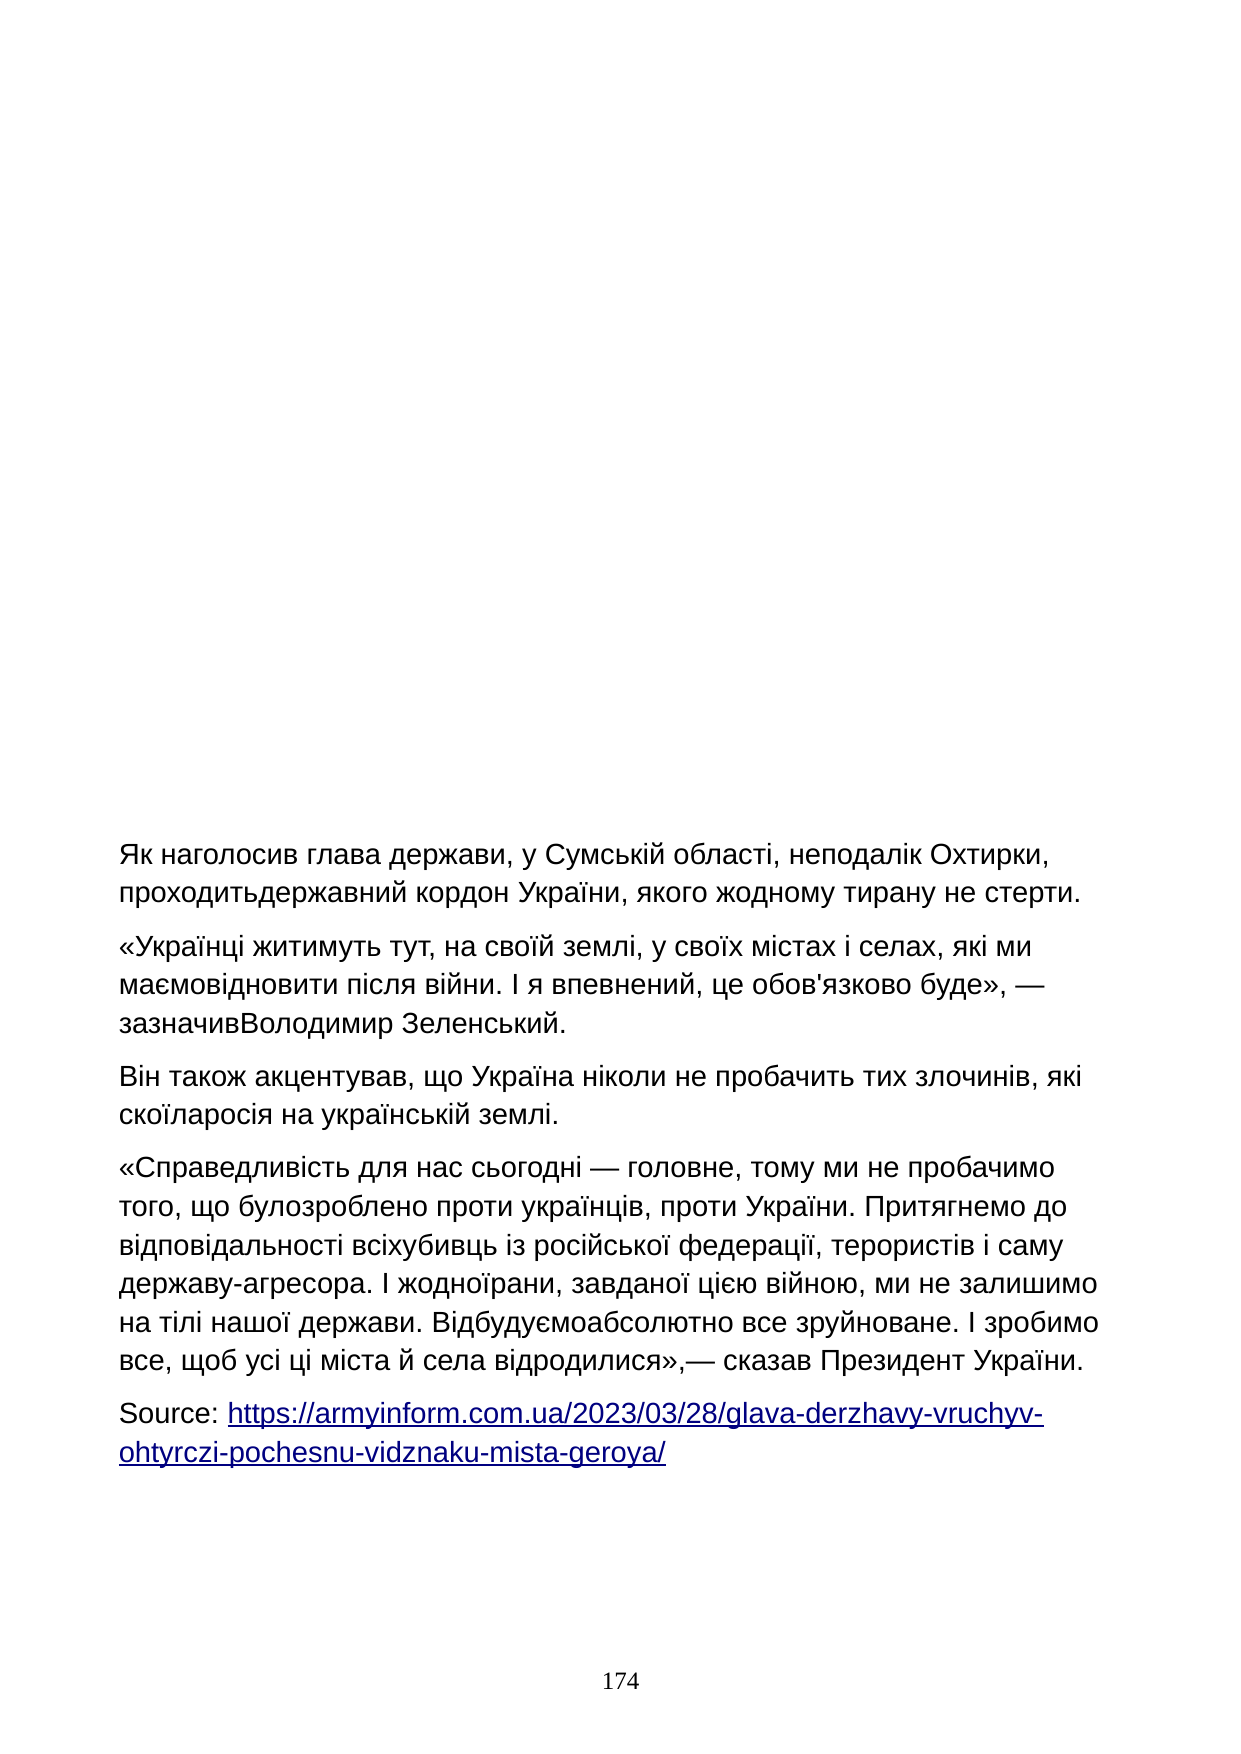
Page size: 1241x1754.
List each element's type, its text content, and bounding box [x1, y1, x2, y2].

text Як наголосив глава держави, у Сумській області, неподалік Охтирки, проходитьдержавний кордон України, якого жодному тирану не стерти. [118, 837, 1122, 909]
text «Справедливість для нас сьогодні — головне, тому ми не пробачимо того, що булозроблено проти українців, проти України. Притягнемо до відповідальності всіхубивць із російської федерації, терористів і саму державу-агресора. І жодноїрани, завданої цією війною, ми не залишимо на тілі нашої держави. Відбудуємоабсолютно все зруйноване. І зробимо все, щоб усі ці міста й села відродилися»,— сказав Президент України. [118, 1151, 1122, 1377]
text Source: https://armyinform.com.ua/2023/03/28/glava-derzhavy-vruchyv-ohtyrczi-pochesnu-vidznaku-mista-geroya/ [118, 1396, 1122, 1468]
text Він також акцентував, що Україна ніколи не пробачить тих злочинів, які скоїларосія на українській землі. [118, 1059, 1122, 1131]
text «Українці житимуть тут, на своїй землі, у своїх містах і селах, які ми маємовідновити після війни. І я впевнений, це обов'язково буде», — зазначивВолодимир Зеленський. [118, 929, 1122, 1039]
